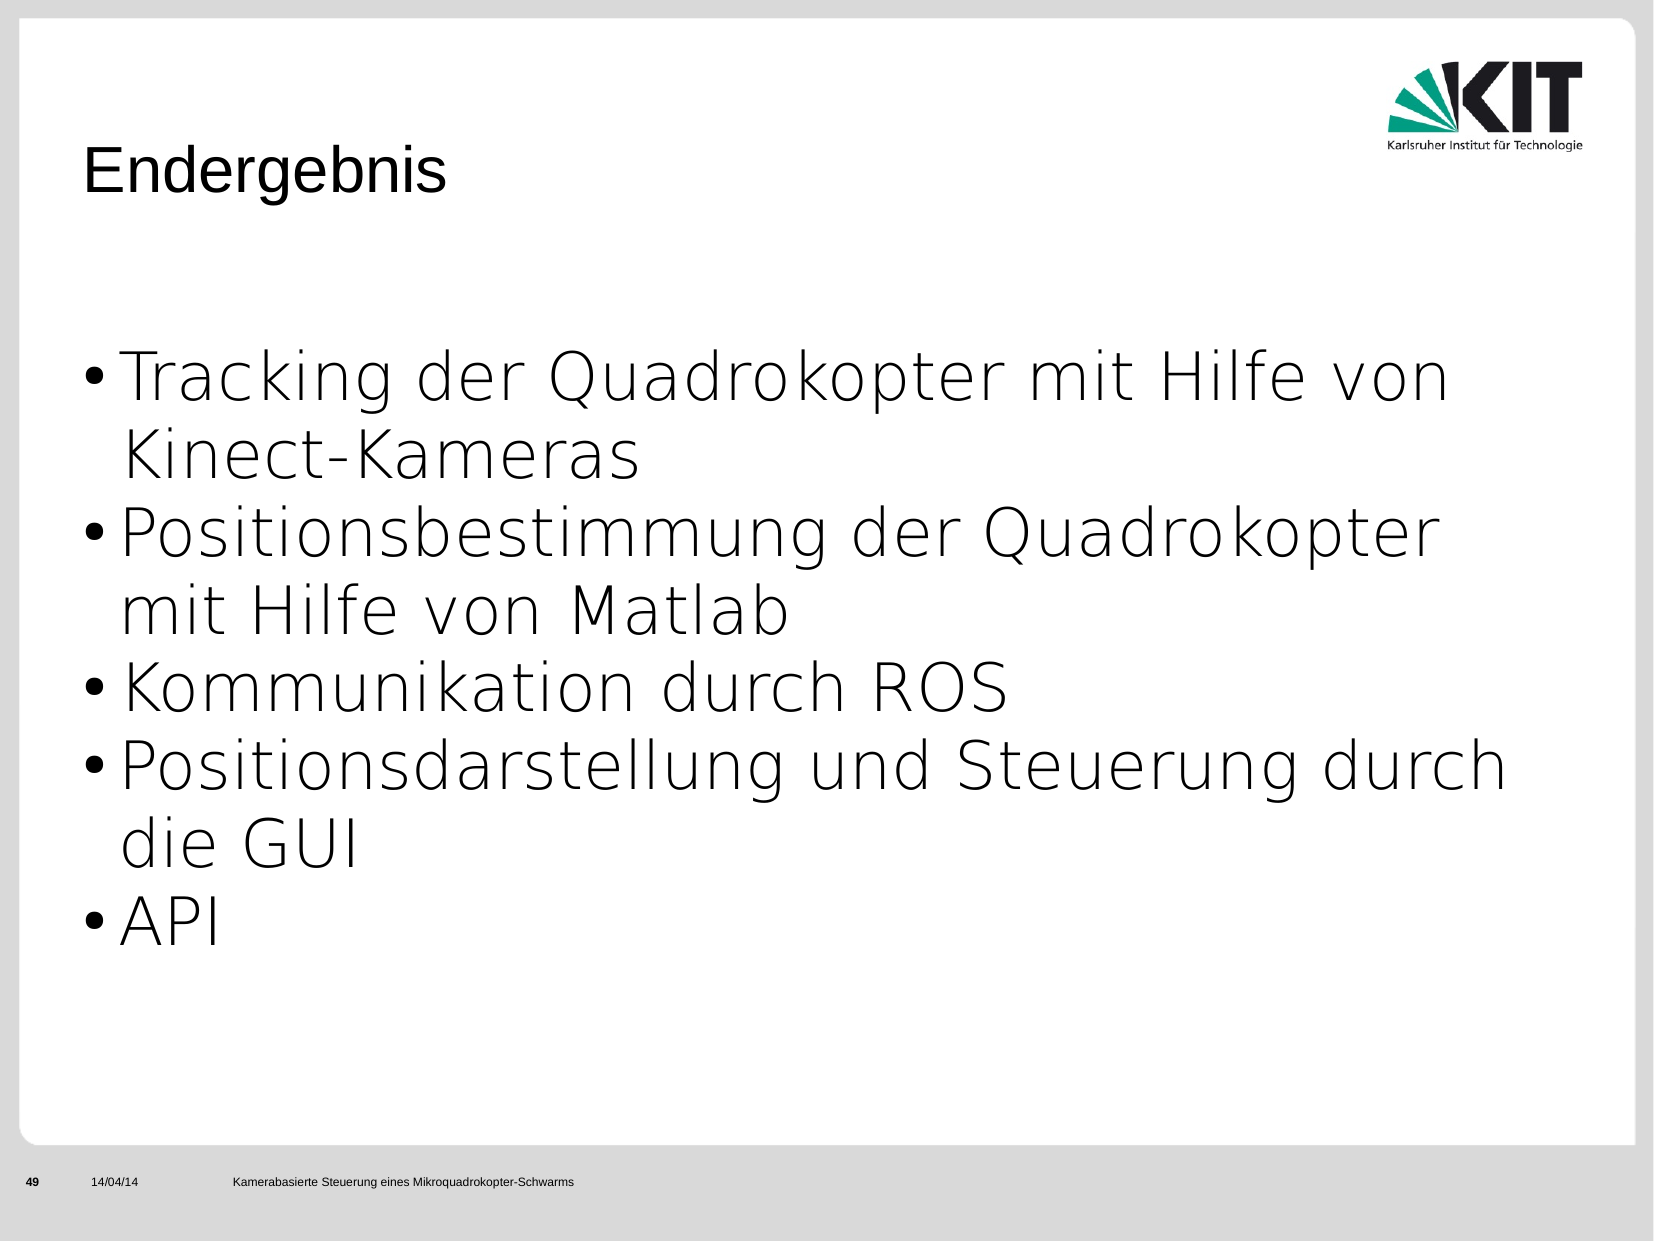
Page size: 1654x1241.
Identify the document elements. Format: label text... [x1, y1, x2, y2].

picture [0, 0, 1654, 1241]
subtitle Tracking der Quadrokopter mit Hilfe von Kinect-Kameras Positionsbestimmung der Quadrokopter mit Hilfe von Matlab Kommunikation durch ROS Positionsdarstellung und Steuerung durch die GUI API [82, 290, 1571, 1010]
title Endergebnis [82, 49, 1571, 257]
